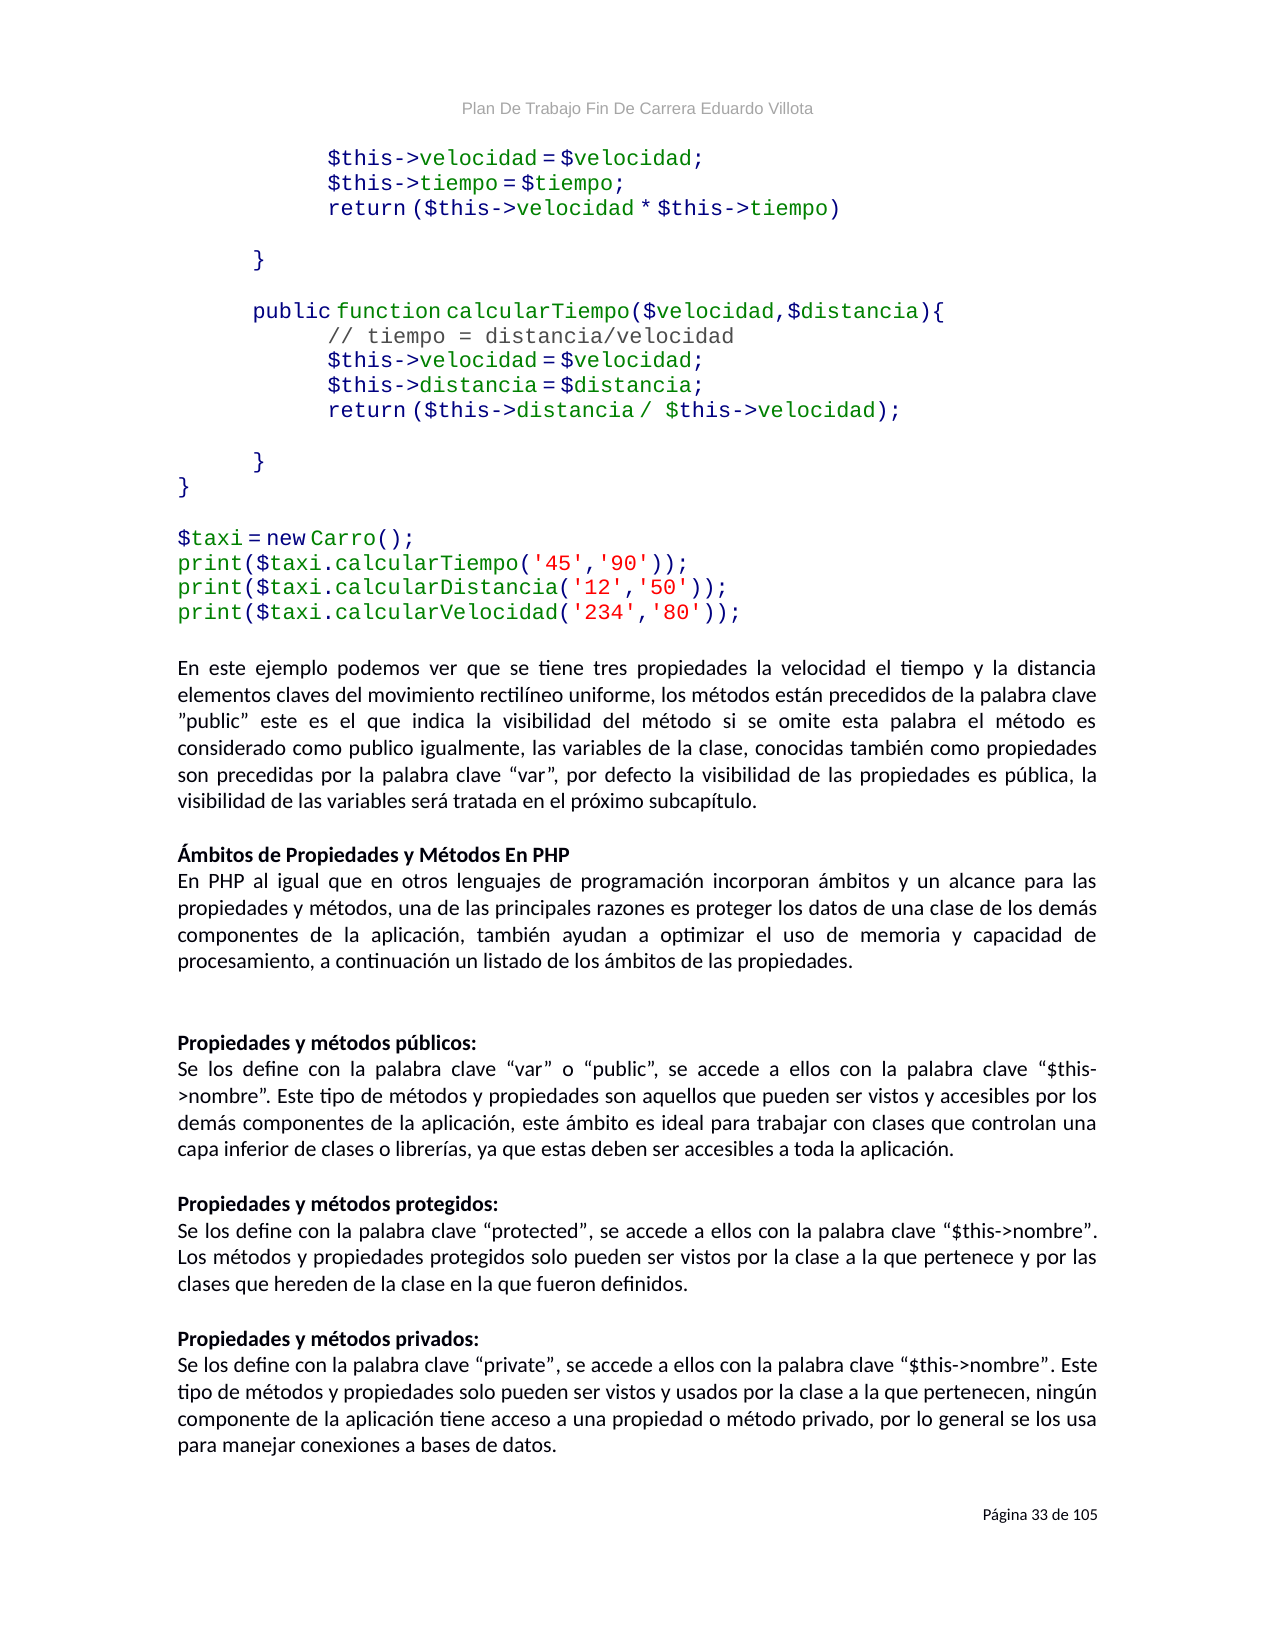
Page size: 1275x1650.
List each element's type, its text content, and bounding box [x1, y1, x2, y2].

text } [177, 451, 1098, 476]
text print($taxi.calcularVelocidad('234','80')); [177, 601, 1098, 626]
text Propiedades y métodos protegidos: [177, 1190, 1098, 1217]
text } [177, 476, 1098, 500]
text $this->tiempo = $tiempo; [177, 172, 1098, 197]
text $this->distancia = $distancia; [177, 374, 1098, 399]
text Propiedades y métodos privados: [177, 1325, 1098, 1352]
text print($taxi.calcularDistancia('12','50')); [177, 577, 1098, 601]
text $this->velocidad = $velocidad; [177, 350, 1098, 374]
text $this->velocidad = $velocidad; [177, 148, 1098, 172]
text En este ejemplo podemos ver que se tiene tres propiedades la velocidad el tiempo y la distancia elementos claves del movimiento rectilíneo uniforme, los métodos están precedidos de la palabra clave ”public” este es el que indica la visibilidad del método si se omite esta palabra el método es considerado como publico igualmente, las variables de la clase, conocidas también como propiedades son precedidas por la palabra clave “var”, por defecto la visibilidad de las propiedades es pública, la visibilidad de las variables será tratada en el próximo subcapítulo. [177, 654, 1098, 814]
text return ($this->velocidad * $this->tiempo) [177, 197, 1098, 222]
text // tiempo = distancia/velocidad [177, 325, 1098, 350]
text $taxi = new Carro(); [177, 527, 1098, 552]
text Propiedades y métodos públicos: [177, 1029, 1098, 1056]
text Se los define con la palabra clave “private”, se accede a ellos con la palabra clave “$this->nombre”. Este tipo de métodos y propiedades solo pueden ser vistos y usados por la clase a la que pertenecen, ningún componente de la aplicación tiene acceso a una propiedad o método privado, por lo general se los usa para manejar conexiones a bases de datos. [177, 1352, 1098, 1458]
text } [177, 249, 1098, 273]
text Se los define con la palabra clave “protected”, se accede a ellos con la palabra clave “$this->nombre”. Los métodos y propiedades protegidos solo pueden ser vistos por la clase a la que pertenece y por las clases que hereden de la clase en la que fueron definidos. [177, 1217, 1098, 1297]
text Se los define con la palabra clave “var” o “public”, se accede a ellos con la palabra clave “$this->nombre”. Este tipo de métodos y propiedades son aquellos que pueden ser vistos y accesibles por los demás componentes de la aplicación, este ámbito es ideal para trabajar con clases que controlan una capa inferior de clases o librerías, ya que estas deben ser accesibles a toda la aplicación. [177, 1056, 1098, 1162]
text public function calcularTiempo($velocidad,$distancia){ [177, 300, 1098, 325]
text print($taxi.calcularTiempo('45','90')); [177, 552, 1098, 577]
text return ($this->distancia / $this->velocidad); [177, 399, 1098, 424]
text Ámbitos de Propiedades y Métodos En PHP [177, 841, 1098, 867]
text En PHP al igual que en otros lenguajes de programación incorporan ámbitos y un alcance para las propiedades y métodos, una de las principales razones es proteger los datos de una clase de los demás componentes de la aplicación, también ayudan a optimizar el uso de memoria y capacidad de procesamiento, a continuación un listado de los ámbitos de las propiedades. [177, 867, 1098, 974]
